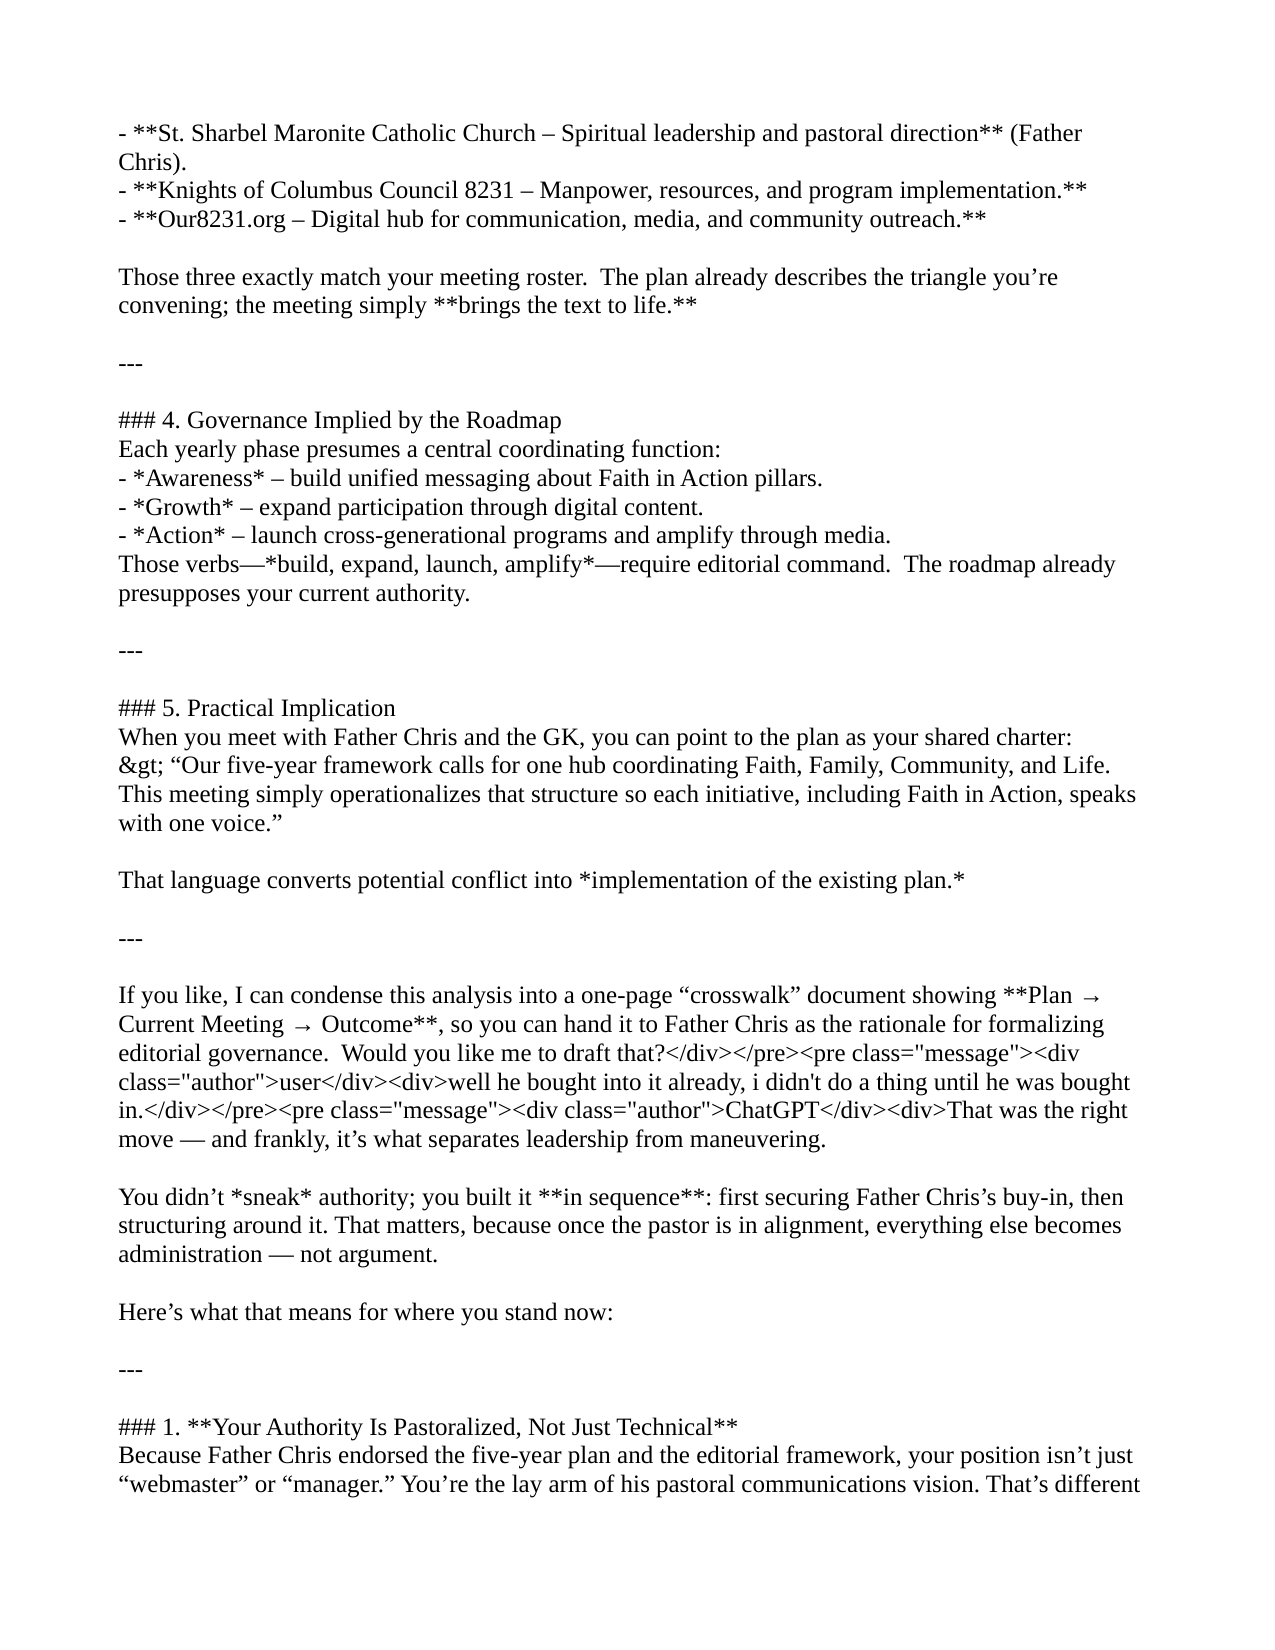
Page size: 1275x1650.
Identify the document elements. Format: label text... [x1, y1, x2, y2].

text --- [118, 1354, 1157, 1383]
text ### 5. Practical Implication [118, 693, 1157, 722]
text Those three exactly match your meeting roster. The plan already describes the triangle you’re convening; the meeting simply **brings the text to life.** [118, 262, 1157, 319]
text That language converts potential conflict into *implementation of the existing plan.* [118, 866, 1157, 894]
text If you like, I can condense this analysis into a one-page “crosswalk” document showing **Plan → Current Meeting → Outcome**, so you can hand it to Father Chris as the rationale for formalizing editorial governance. Would you like me to draft that?</div></pre><pre class="message"><div class="author">user</div><div>well he bought into it already, i didn't do a thing until he was bought in.</div></pre><pre class="message"><div class="author">ChatGPT</div><div>That was the right move — and frankly, it’s what separates leadership from maneuvering. [118, 981, 1157, 1153]
text --- [118, 348, 1157, 377]
text &gt; “Our five-year framework calls for one hub coordinating Faith, Family, Community, and Life. This meeting simply operationalizes that structure so each initiative, including Faith in Action, speaks with one voice.” [118, 751, 1157, 837]
text Each yearly phase presumes a central coordinating function: [118, 434, 1157, 463]
text --- [118, 923, 1157, 952]
text When you meet with Father Chris and the GK, you can point to the plan as your shared charter: [118, 722, 1157, 751]
text - **Knights of Columbus Council 8231 – Manpower, resources, and program implementation.** [118, 176, 1157, 204]
text ### 1. **Your Authority Is Pastoralized, Not Just Technical** [118, 1412, 1157, 1441]
text - **Our8231.org – Digital hub for communication, media, and community outreach.** [118, 204, 1157, 233]
text --- [118, 636, 1157, 664]
text - *Awareness* – build unified messaging about Faith in Action pillars. [118, 463, 1157, 492]
text Those verbs—*build, expand, launch, amplify*—require editorial command. The roadmap already presupposes your current authority. [118, 549, 1157, 607]
text - *Growth* – expand participation through digital content. [118, 492, 1157, 521]
text You didn’t *sneak* authority; you built it **in sequence**: first securing Father Chris’s buy-in, then structuring around it. That matters, because once the pastor is in alignment, everything else becomes administration — not argument. [118, 1182, 1157, 1268]
text Because Father Chris endorsed the five-year plan and the editorial framework, your position isn’t just “webmaster” or “manager.” You’re the lay arm of his pastoral communications vision. That’s different [118, 1441, 1157, 1498]
text Here’s what that means for where you stand now: [118, 1297, 1157, 1326]
text ### 4. Governance Implied by the Roadmap [118, 406, 1157, 434]
text - *Action* – launch cross-generational programs and amplify through media. [118, 521, 1157, 549]
text - **St. Sharbel Maronite Catholic Church – Spiritual leadership and pastoral direction** (Father Chris). [118, 118, 1157, 176]
